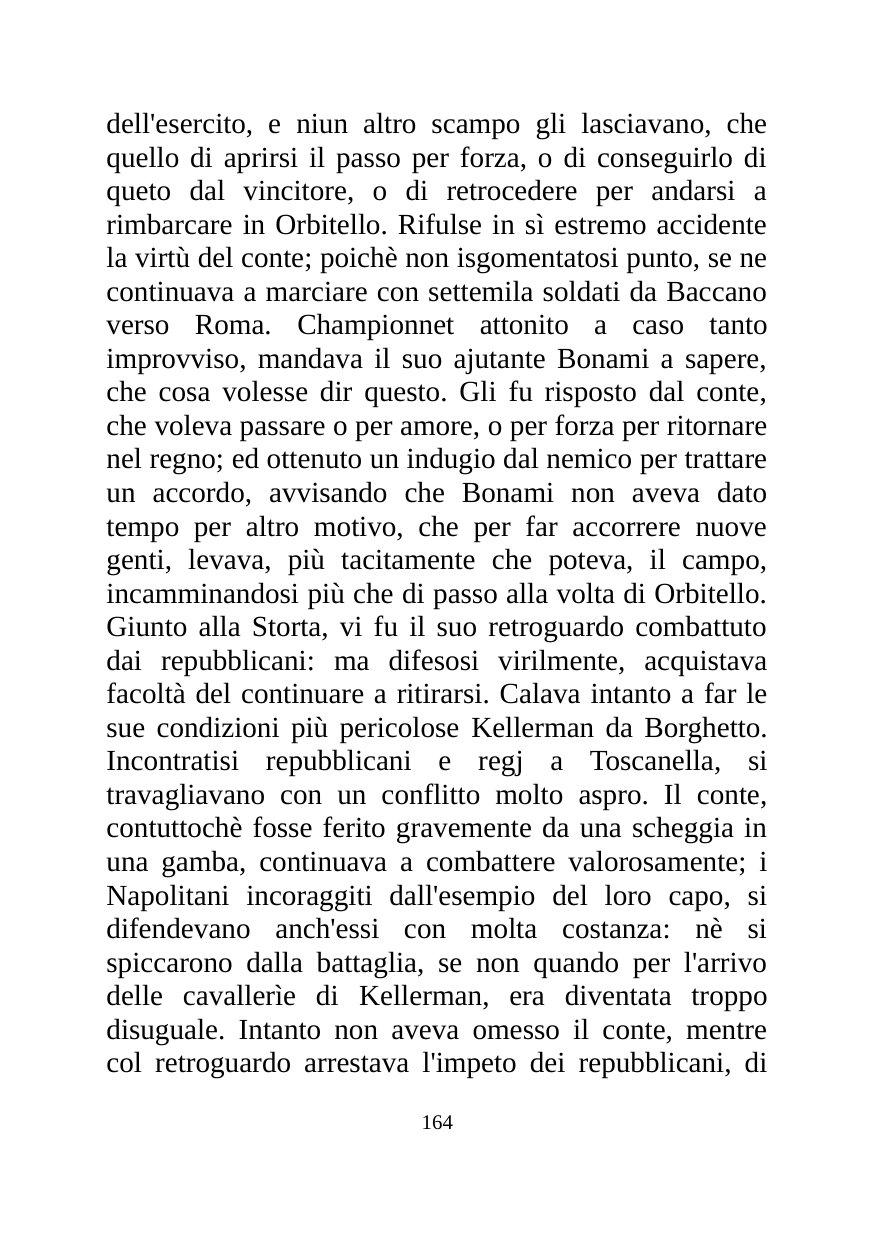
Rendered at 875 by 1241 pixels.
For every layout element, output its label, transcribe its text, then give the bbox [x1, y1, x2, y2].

text dell'esercito, e niun altro scampo gli lasciavano, che quello di aprirsi il passo per forza, o di conseguirlo di queto dal vincitore, o di retrocedere per andarsi a rimbarcare in Orbitello. Rifulse in sì estremo accidente la virtù del conte; poichè non isgomentatosi punto, se ne continuava a marciare con settemila soldati da Baccano verso Roma. Championnet attonito a caso tanto improvviso, mandava il suo ajutante Bonami a sapere, che cosa volesse dir questo. Gli fu risposto dal conte, che voleva passare o per amore, o per forza per ritornare nel regno; ed ottenuto un indugio dal nemico per trattare un accordo, avvisando che Bonami non aveva dato tempo per altro motivo, che per far accorrere nuove genti, levava, più tacitamente che poteva, il campo, incamminandosi più che di passo alla volta di Orbitello. Giunto alla Storta, vi fu il suo retroguardo combattuto dai repubblicani: ma difesosi virilmente, acquistava facoltà del continuare a ritirarsi. Calava intanto a far le sue condizioni più pericolose Kellerman da Borghetto. Incontratisi repubblicani e regj a Toscanella, si travagliavano con un conflitto molto aspro. Il conte, contuttochè fosse ferito gravemente da una scheggia in una gamba, continuava a combattere valorosamente; i Napolitani incoraggiti dall'esempio del loro capo, si difendevano anch'essi con molta costanza: nè si spiccarono dalla battaglia, se non quando per l'arrivo delle cavallerìe di Kellerman, era diventata troppo disuguale. Intanto non aveva omesso il conte, mentre col retroguardo arrestava l'impeto dei repubblicani, di [106, 106, 768, 1079]
